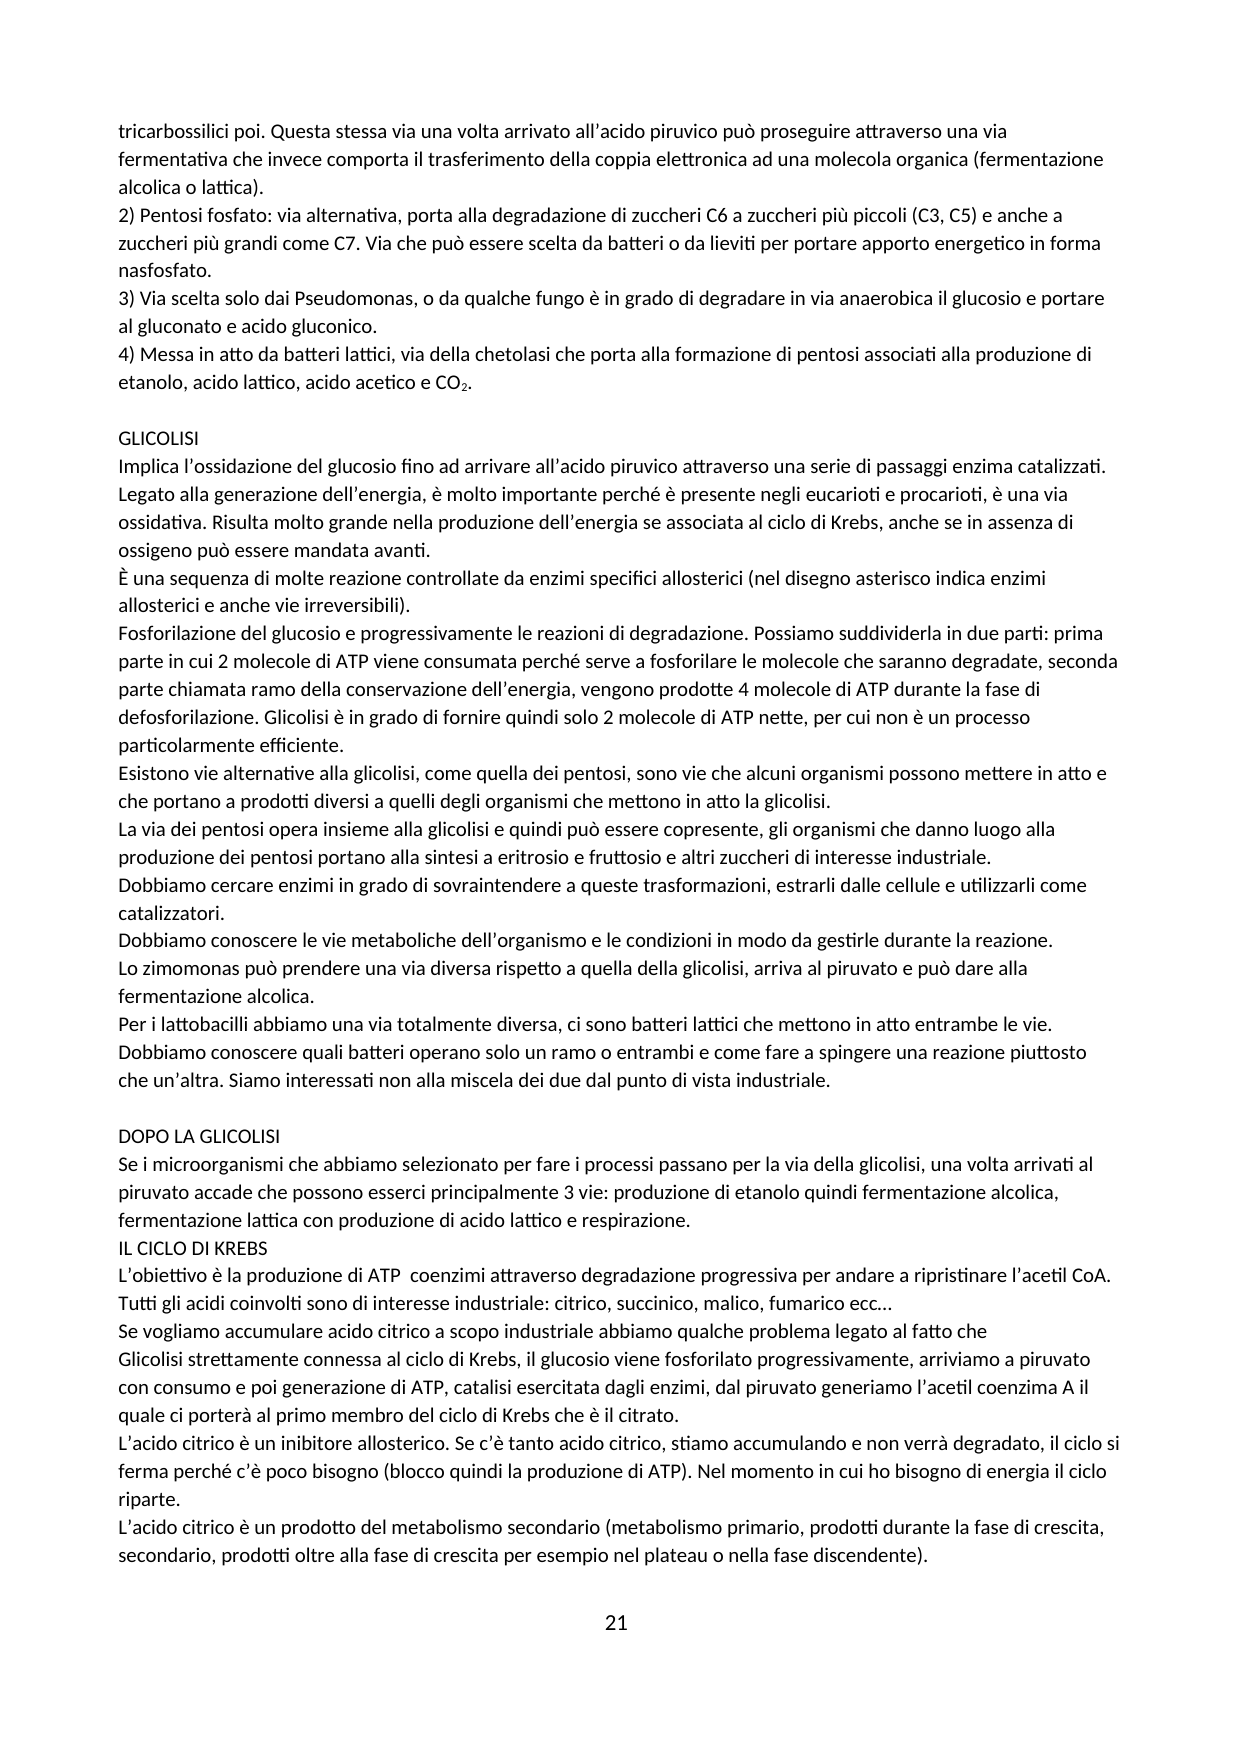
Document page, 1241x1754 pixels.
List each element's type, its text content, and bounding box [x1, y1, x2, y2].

text tricarbossilici poi. Questa stessa via una volta arrivato all’acido piruvico può proseguire attraverso una via fermentativa che invece comporta il trasferimento della coppia elettronica ad una molecola organica (fermentazione alcolica o lattica). 2) Pentosi fosfato: via alternativa, porta alla degradazione di zuccheri C6 a zuccheri più piccoli (C3, C5) e anche a zuccheri più grandi come C7. Via che può essere scelta da batteri o da lieviti per portare apporto energetico in forma nasfosfato. 3) Via scelta solo dai Pseudomonas, o da qualche fungo è in grado di degradare in via anaerobica il glucosio e portare al gluconato e acido gluconico. 4) Messa in atto da batteri lattici, via della chetolasi che porta alla formazione di pentosi associati alla produzione di etanolo, acido lattico, acido acetico e CO2. GLICOLISI Implica l’ossidazione del glucosio fino ad arrivare all’acido piruvico attraverso una serie di passaggi enzima catalizzati. Legato alla generazione dell’energia, è molto importante perché è presente negli eucarioti e procarioti, è una via ossidativa. Risulta molto grande nella produzione dell’energia se associata al ciclo di Krebs, anche se in assenza di ossigeno può essere mandata avanti. È una sequenza di molte reazione controllate da enzimi specifici allosterici (nel disegno asterisco indica enzimi allosterici e anche vie irreversibili). Fosforilazione del glucosio e progressivamente le reazioni di degradazione. Possiamo suddividerla in due parti: prima parte in cui 2 molecole di ATP viene consumata perché serve a fosforilare le molecole che saranno degradate, seconda parte chiamata ramo della conservazione dell’energia, vengono prodotte 4 molecole di ATP durante la fase di defosforilazione. Glicolisi è in grado di fornire quindi solo 2 molecole di ATP nette, per cui non è un processo particolarmente efficiente. Esistono vie alternative alla glicolisi, come quella dei pentosi, sono vie che alcuni organismi possono mettere in atto e che portano a prodotti diversi a quelli degli organismi che mettono in atto la glicolisi. La via dei pentosi opera insieme alla glicolisi e quindi può essere copresente, gli organismi che danno luogo alla produzione dei pentosi portano alla sintesi a eritrosio e fruttosio e altri zuccheri di interesse industriale. Dobbiamo cercare enzimi in grado di sovraintendere a queste trasformazioni, estrarli dalle cellule e utilizzarli come catalizzatori. Dobbiamo conoscere le vie metaboliche dell’organismo e le condizioni in modo da gestirle durante la reazione. Lo zimomonas può prendere una via diversa rispetto a quella della glicolisi, arriva al piruvato e può dare alla fermentazione alcolica. Per i lattobacilli abbiamo una via totalmente diversa, ci sono batteri lattici che mettono in atto entrambe le vie. Dobbiamo conoscere quali batteri operano solo un ramo o entrambi e come fare a spingere una reazione piuttosto che un’altra. Siamo interessati non alla miscela dei due dal punto di vista industriale. DOPO LA GLICOLISI Se i microorganismi che abbiamo selezionato per fare i processi passano per la via della glicolisi, una volta arrivati al piruvato accade che possono esserci principalmente 3 vie: produzione di etanolo quindi fermentazione alcolica, fermentazione lattica con produzione di acido lattico e respirazione. IL CICLO DI KREBS L’obiettivo è la produzione di ATP coenzimi attraverso degradazione progressiva per andare a ripristinare l’acetil CoA. Tutti gli acidi coinvolti sono di interesse industriale: citrico, succinico, malico, fumarico ecc… Se vogliamo accumulare acido citrico a scopo industriale abbiamo qualche problema legato al fatto che Glicolisi strettamente connessa al ciclo di Krebs, il glucosio viene fosforilato progressivamente, arriviamo a piruvato con consumo e poi generazione di ATP, catalisi esercitata dagli enzimi, dal piruvato generiamo l’acetil coenzima A il quale ci porterà al primo membro del ciclo di Krebs che è il citrato. L’acido citrico è un inibitore allosterico. Se c’è tanto acido citrico, stiamo accumulando e non verrà degradato, il ciclo si ferma perché c’è poco bisogno (blocco quindi la produzione di ATP). Nel momento in cui ho bisogno di energia il ciclo riparte. L’acido citrico è un prodotto del metabolismo secondario (metabolismo primario, prodotti durante la fase di crescita, secondario, prodotti oltre alla fase di crescita per esempio nel plateau o nella fase discendente). [118, 118, 1122, 1567]
